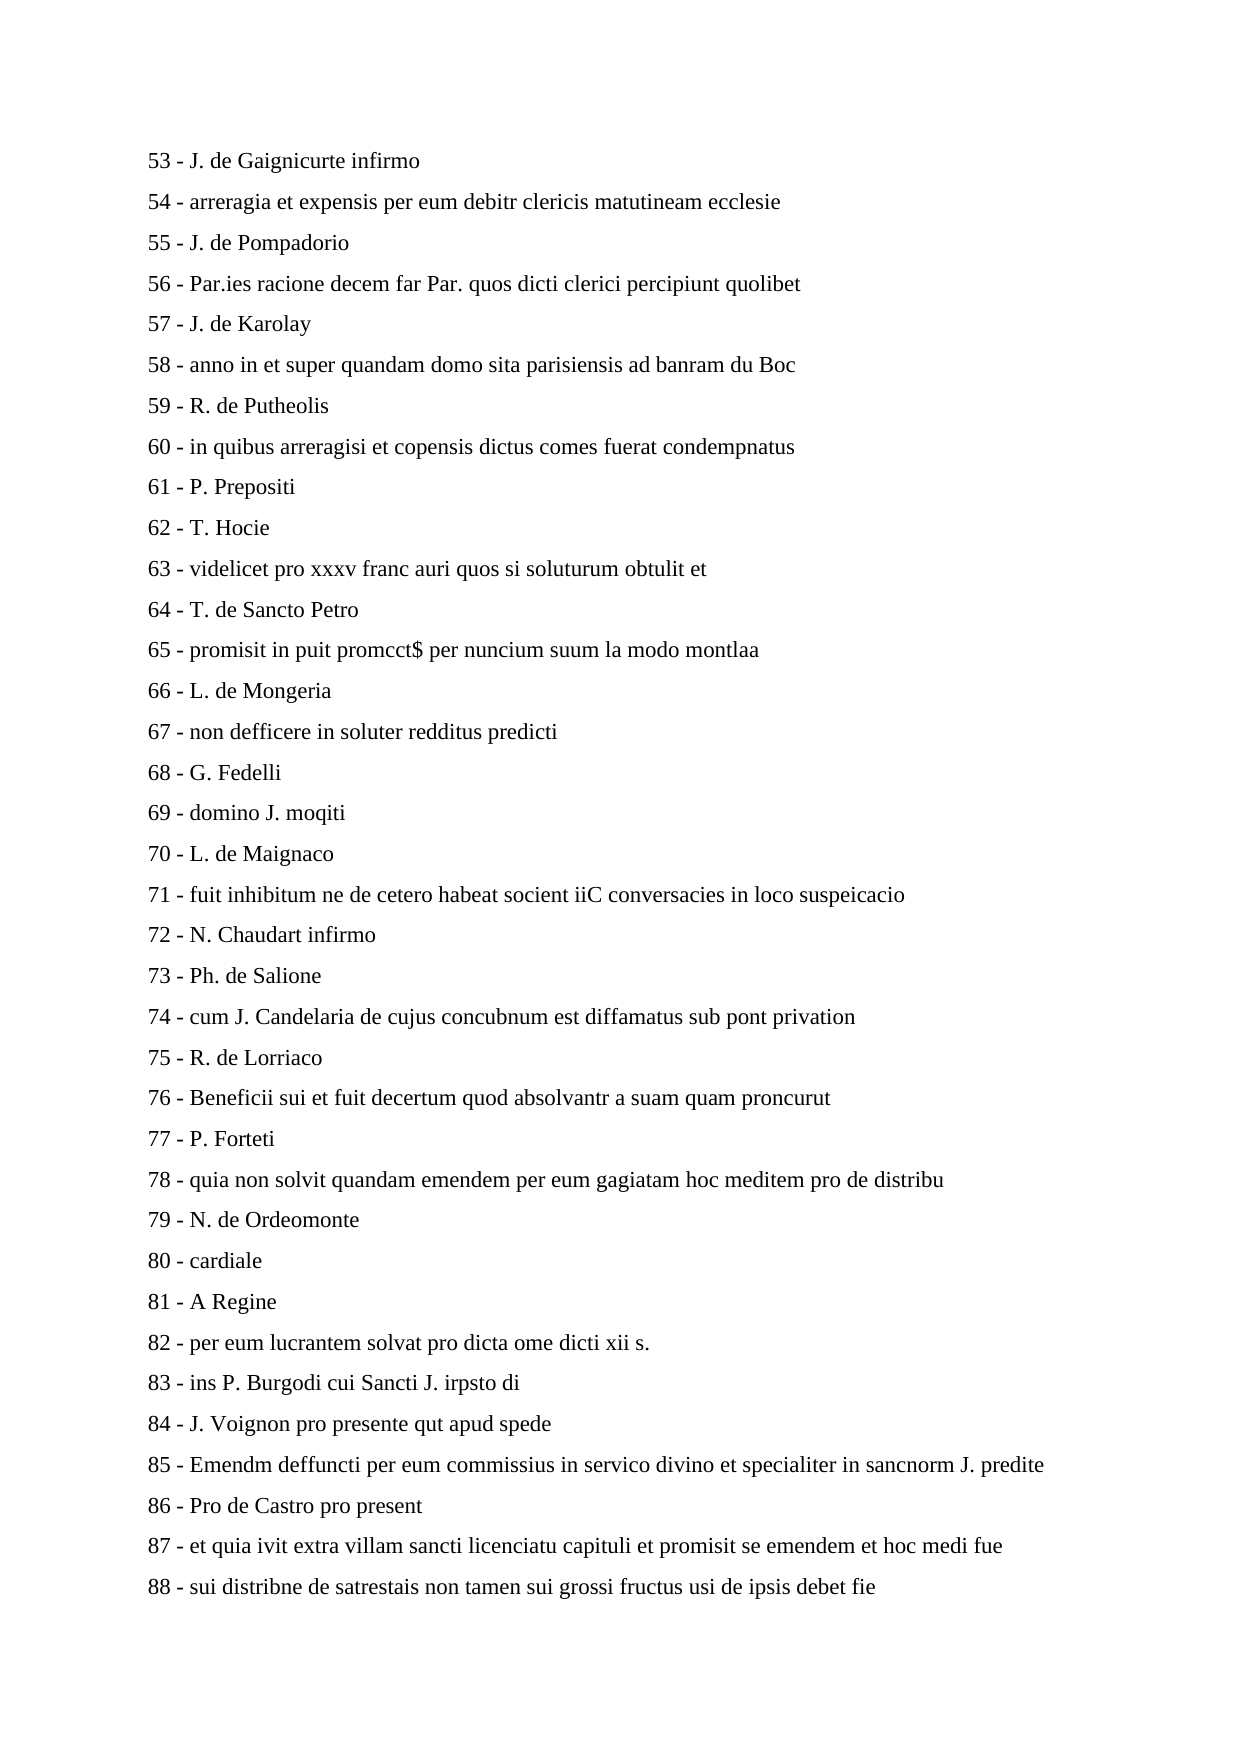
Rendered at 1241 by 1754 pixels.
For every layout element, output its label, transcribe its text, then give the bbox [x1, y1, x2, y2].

text 77 - P. Forteti [148, 1125, 1093, 1151]
text 55 - J. de Pompadorio [148, 229, 1093, 255]
text 80 - cardiale [148, 1247, 1093, 1274]
text 65 - promisit in puit promcct$ per nuncium suum la modo montlaa [148, 636, 1093, 663]
text 66 - L. de Mongeria [148, 677, 1093, 703]
text 72 - N. Chaudart infirmo [148, 921, 1093, 948]
text 81 - A Regine [148, 1288, 1093, 1314]
text 62 - T. Hocie [148, 514, 1093, 541]
text 88 - sui distribne de satrestais non tamen sui grossi fructus usi de ipsis debet fie [148, 1573, 1093, 1599]
text 74 - cum J. Candelaria de cujus concubnum est diffamatus sub pont privation [148, 1003, 1093, 1029]
text 73 - Ph. de Salione [148, 962, 1093, 988]
text 67 - non defficere in soluter redditus predicti [148, 718, 1093, 744]
text 58 - anno in et super quandam domo sita parisiensis ad banram du Boc [148, 351, 1093, 378]
text 59 - R. de Putheolis [148, 392, 1093, 418]
text 56 - Par.ies racione decem far Par. quos dicti clerici percipiunt quolibet [148, 270, 1093, 296]
text 83 - ins P. Burgodi cui Sancti J. irpsto di [148, 1369, 1093, 1396]
text 69 - domino J. moqiti [148, 799, 1093, 826]
text 79 - N. de Ordeomonte [148, 1207, 1093, 1233]
text 71 - fuit inhibitum ne de cetero habeat socient iiC conversacies in loco suspeicacio [148, 881, 1093, 907]
text 82 - per eum lucrantem solvat pro dicta ome dicti xii s. [148, 1329, 1093, 1355]
text 84 - J. Voignon pro presente qut apud spede [148, 1410, 1093, 1437]
text 54 - arreragia et expensis per eum debitr clericis matutineam ecclesie [148, 188, 1093, 215]
text 61 - P. Prepositi [148, 473, 1093, 500]
text 87 - et quia ivit extra villam sancti licenciatu capituli et promisit se emendem et hoc medi fue [148, 1532, 1093, 1559]
text 57 - J. de Karolay [148, 311, 1093, 337]
text 53 - J. de Gaignicurte infirmo [148, 148, 1093, 174]
text 68 - G. Fedelli [148, 758, 1093, 785]
text 76 - Beneficii sui et fuit decertum quod absolvantr a suam quam proncurut [148, 1084, 1093, 1111]
text 64 - T. de Sancto Petro [148, 596, 1093, 622]
text 70 - L. de Maignaco [148, 840, 1093, 866]
text 85 - Emendm deffuncti per eum commissius in servico divino et specialiter in sancnorm J. predite [148, 1451, 1093, 1477]
text 63 - videlicet pro xxxv franc auri quos si soluturum obtulit et [148, 555, 1093, 581]
text 60 - in quibus arreragisi et copensis dictus comes fuerat condempnatus [148, 433, 1093, 459]
text 78 - quia non solvit quandam emendem per eum gagiatam hoc meditem pro de distribu [148, 1166, 1093, 1192]
text 86 - Pro de Castro pro present [148, 1492, 1093, 1518]
text 75 - R. de Lorriaco [148, 1044, 1093, 1070]
